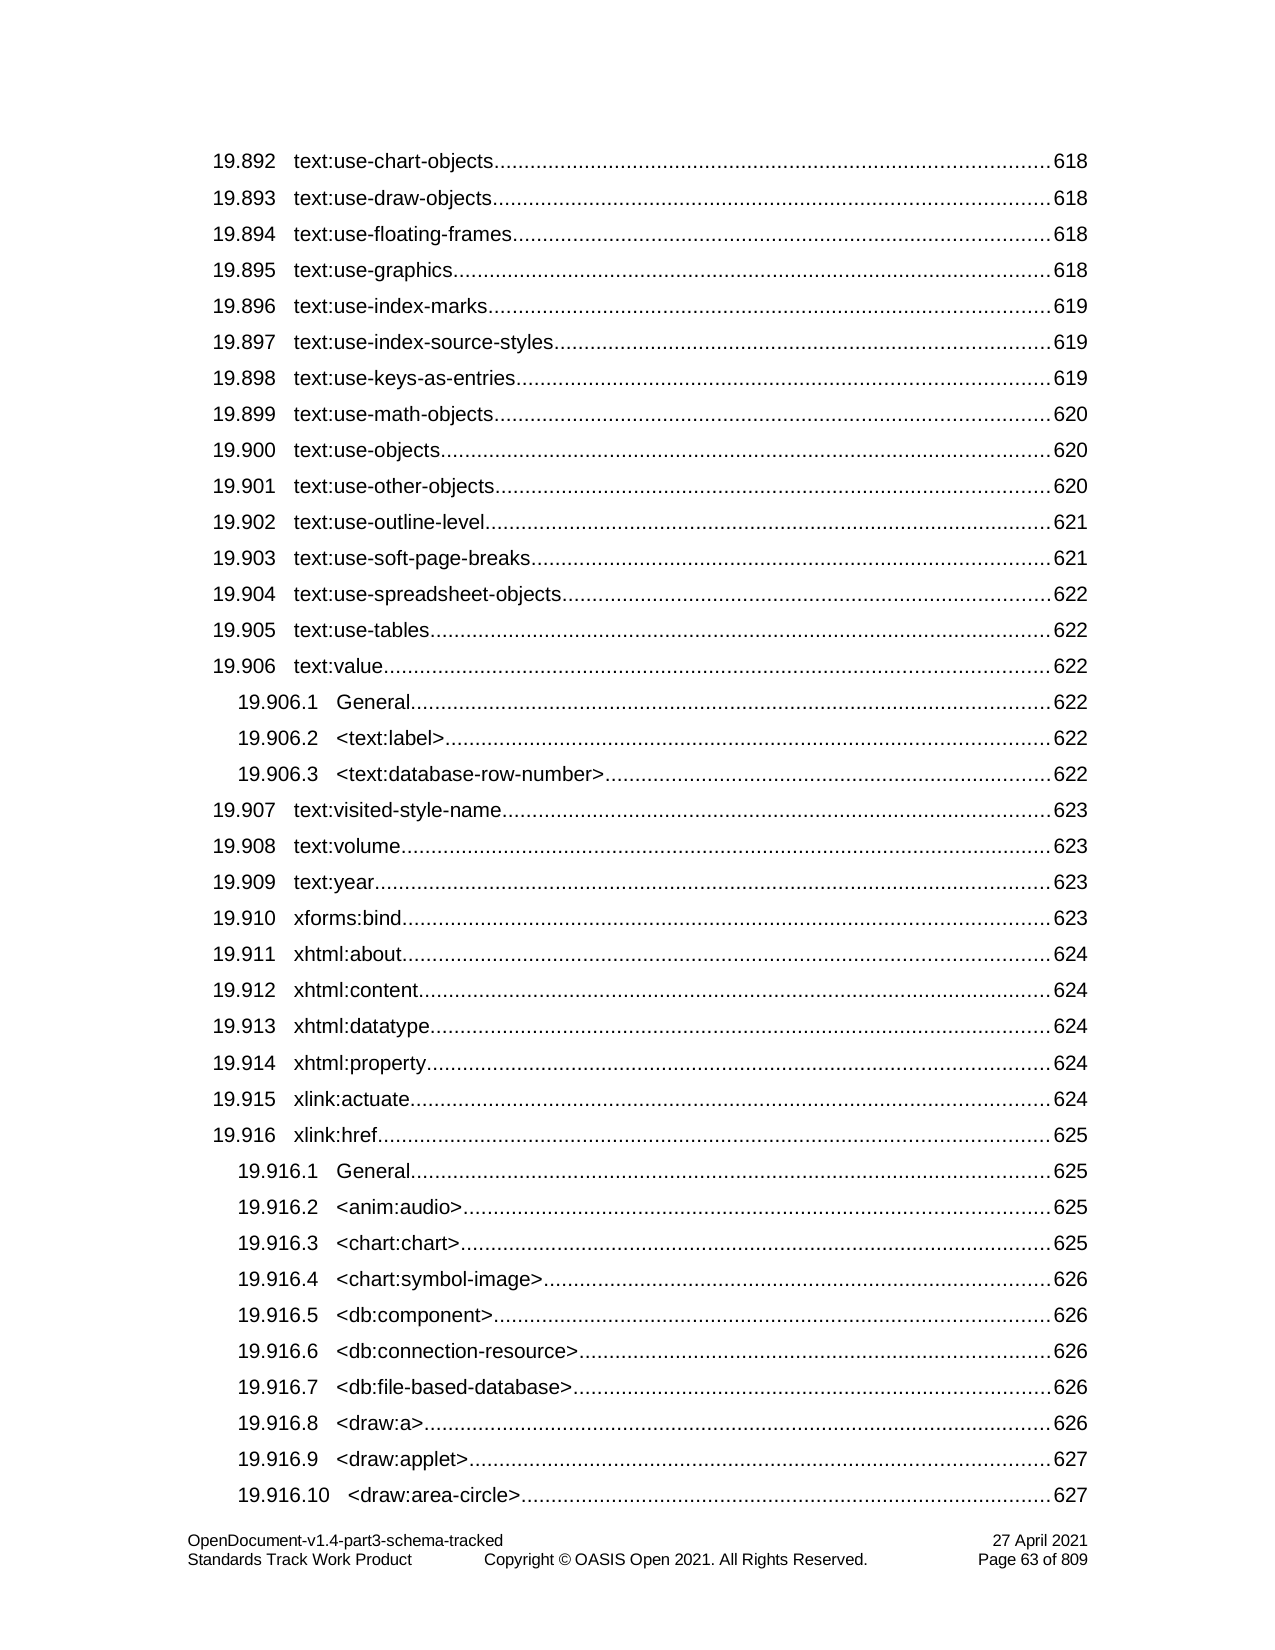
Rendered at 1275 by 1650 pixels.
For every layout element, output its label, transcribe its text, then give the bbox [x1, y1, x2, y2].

text 19.916.5 <db:component> 626 [237, 1303, 1088, 1327]
text 19.906 text:value 622 [212, 654, 1088, 678]
text 19.900 text:use-objects 620 [212, 438, 1088, 462]
text 19.915 xlink:actuate 624 [212, 1087, 1088, 1111]
text 19.899 text:use-math-objects 620 [212, 402, 1088, 426]
text 19.907 text:visited-style-name 623 [212, 799, 1088, 822]
text 19.909 text:year 623 [212, 871, 1088, 894]
text 19.916 xlink:href 625 [212, 1123, 1088, 1147]
text 19.916.3 <chart:chart> 625 [237, 1231, 1088, 1255]
text 19.911 xhtml:about 624 [212, 943, 1088, 966]
text 19.895 text:use-graphics 618 [212, 258, 1088, 282]
text 19.916.10 <draw:area-circle> 627 [237, 1483, 1088, 1507]
text 19.908 text:volume 623 [212, 835, 1088, 858]
text 19.898 text:use-keys-as-entries 619 [212, 366, 1088, 390]
text 19.906.2 <text:label> 622 [237, 727, 1088, 750]
text 19.904 text:use-spreadsheet-objects 622 [212, 582, 1088, 606]
text 19.914 xhtml:property 624 [212, 1051, 1088, 1074]
text 19.916.9 <draw:applet> 627 [237, 1447, 1088, 1471]
text 19.896 text:use-index-marks 619 [212, 294, 1088, 318]
text 19.916.6 <db:connection-resource> 626 [237, 1339, 1088, 1363]
text 19.916.4 <chart:symbol-image> 626 [237, 1267, 1088, 1291]
text 19.902 text:use-outline-level 621 [212, 510, 1088, 534]
text 19.901 text:use-other-objects 620 [212, 474, 1088, 498]
text 19.897 text:use-index-source-styles 619 [212, 330, 1088, 354]
text 19.913 xhtml:datatype 624 [212, 1015, 1088, 1038]
text 19.912 xhtml:content 624 [212, 979, 1088, 1002]
text 19.905 text:use-tables 622 [212, 618, 1088, 642]
text 19.916.7 <db:file-based-database> 626 [237, 1375, 1088, 1399]
text 19.906.3 <text:database-row-number> 622 [237, 763, 1088, 786]
text 19.894 text:use-floating-frames 618 [212, 222, 1088, 246]
text 19.916.1 General 625 [237, 1159, 1088, 1183]
text 19.903 text:use-soft-page-breaks 621 [212, 546, 1088, 570]
text 19.916.8 <draw:a> 626 [237, 1411, 1088, 1435]
text 19.910 xforms:bind 623 [212, 907, 1088, 930]
text 19.916.2 <anim:audio> 625 [237, 1195, 1088, 1219]
text 19.906.1 General 622 [237, 691, 1088, 714]
text 19.893 text:use-draw-objects 618 [212, 186, 1088, 209]
text 19.892 text:use-chart-objects 618 [212, 150, 1088, 173]
